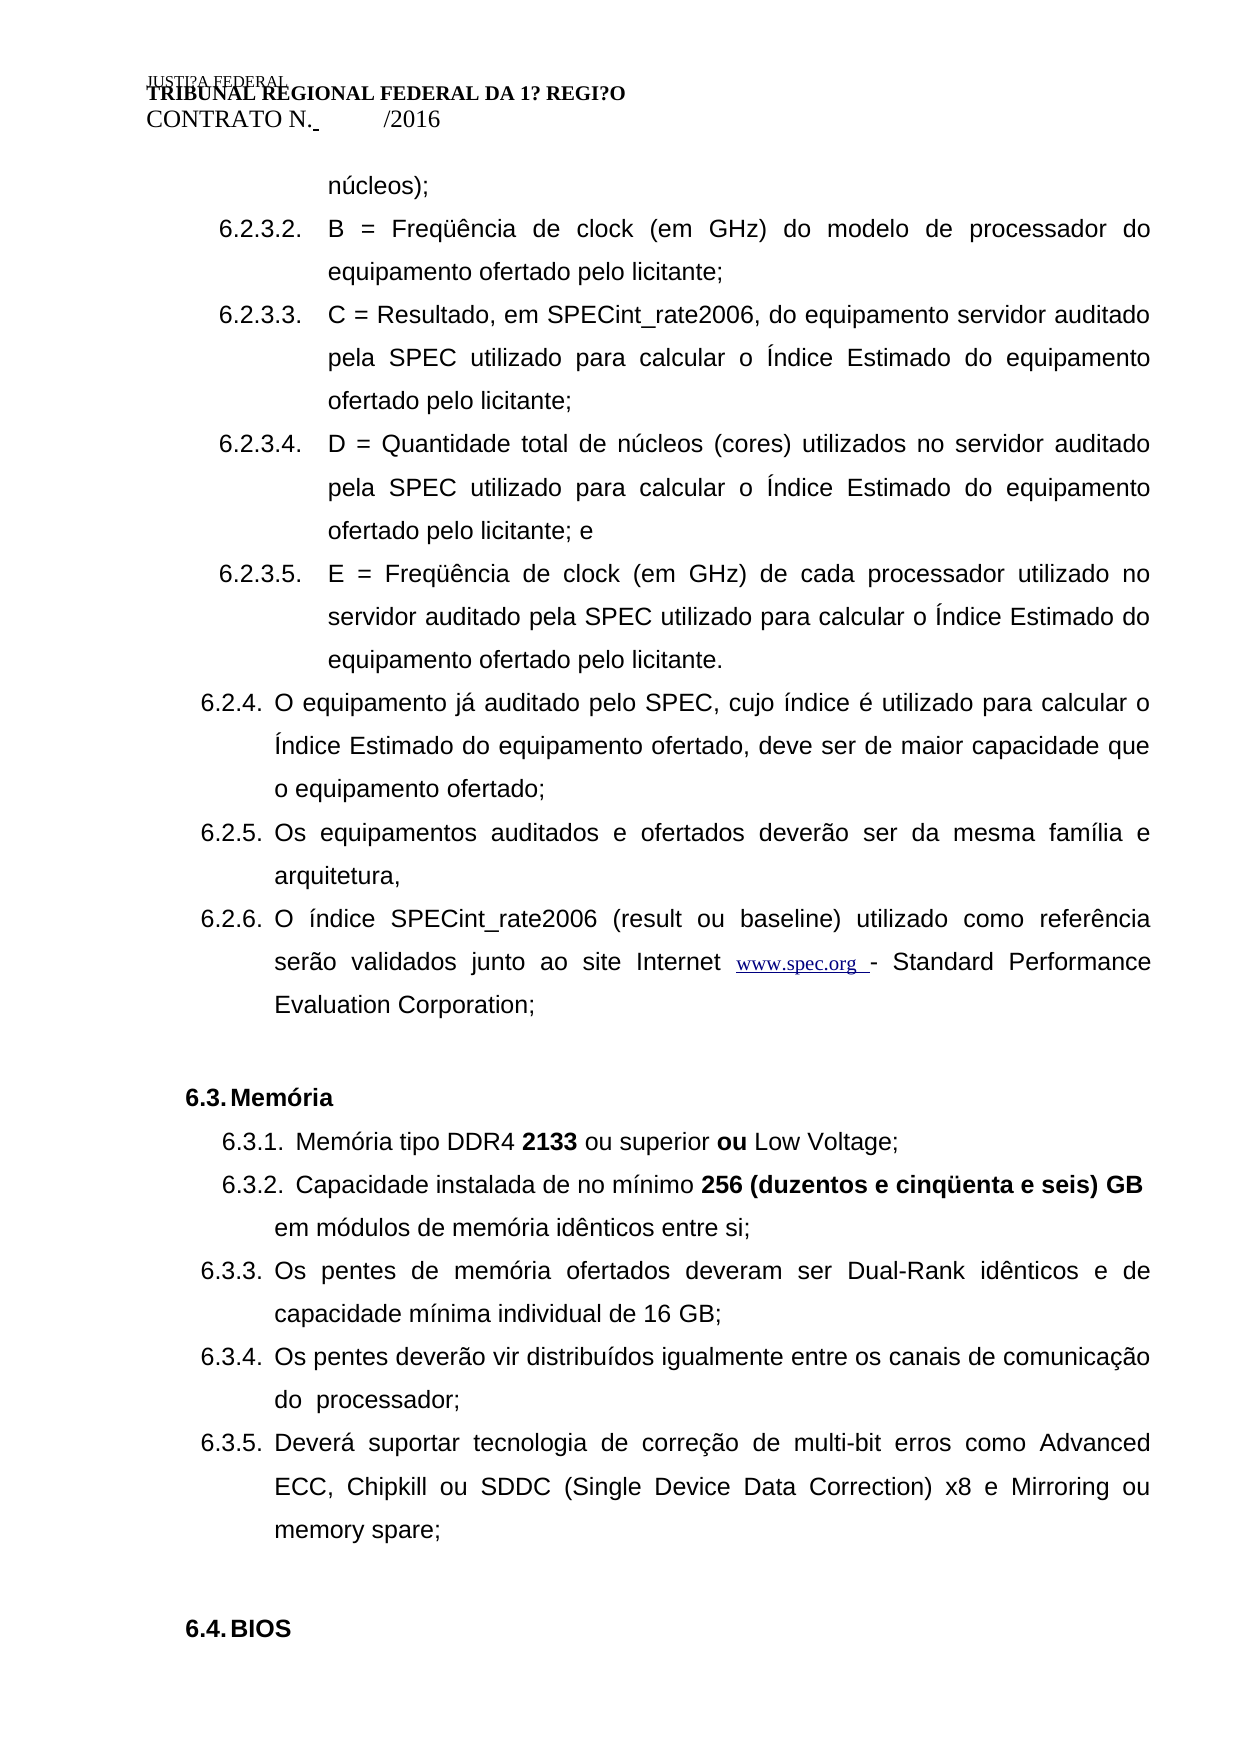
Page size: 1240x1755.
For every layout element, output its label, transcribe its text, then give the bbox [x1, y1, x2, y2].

list Os pentes deverão vir distribuídos igualmente entre os canais de comunicação do processador; [200, 1342, 1152, 1414]
list B = Freqüência de clock (em GHz) do modelo de processador do equipamento ofertado pelo licitante; [219, 214, 1152, 286]
list O equipamento já auditado pelo SPEC, cujo índice é utilizado para calcular o Índice Estimado do equipamento ofertado, deve ser de maior capacidade que o equipamento ofertado; [200, 688, 1152, 803]
list O índice SPECint_rate2006 (result ou baseline) utilizado como referência serão validados junto ao site Internet www.spec.org - Standard Performance Evaluation Corporation; [200, 904, 1152, 1019]
text núcleos); [328, 171, 1196, 199]
list Deverá suportar tecnologia de correção de multi-bit erros como Advanced ECC, Chipkill ou SDDC (Single Device Data Correction) x8 e Mirroring ou memory spare; [200, 1428, 1152, 1543]
text em módulos de memória idênticos entre si; [274, 1213, 1196, 1241]
list Os equipamentos auditados e ofertados deverão ser da mesma família e arquitetura, [200, 818, 1152, 889]
list E = Freqüência de clock (em GHz) de cada processador utilizado no servidor auditado pela SPEC utilizado para calcular o Índice Estimado do equipamento ofertado pelo licitante. [219, 559, 1152, 674]
list C = Resultado, em SPECint_rate2006, do equipamento servidor auditado pela SPEC utilizado para calcular o Índice Estimado do equipamento ofertado pelo licitante; [219, 300, 1152, 415]
list Os pentes de memória ofertados deveram ser Dual-Rank idênticos e de capacidade mínima individual de 16 GB; [200, 1256, 1152, 1328]
list Memória tipo DDR4 2133 ou superior ou Low Voltage; [222, 1126, 1196, 1155]
list D = Quantidade total de núcleos (cores) utilizados no servidor auditado pela SPEC utilizado para calcular o Índice Estimado do equipamento ofertado pelo licitante; e [219, 429, 1152, 544]
list Capacidade instalada de no mínimo 256 (duzentos e cinqüenta e seis) GB [222, 1170, 1196, 1198]
subtitle BIOS [185, 1613, 1196, 1642]
subtitle Memória [185, 1083, 1196, 1112]
